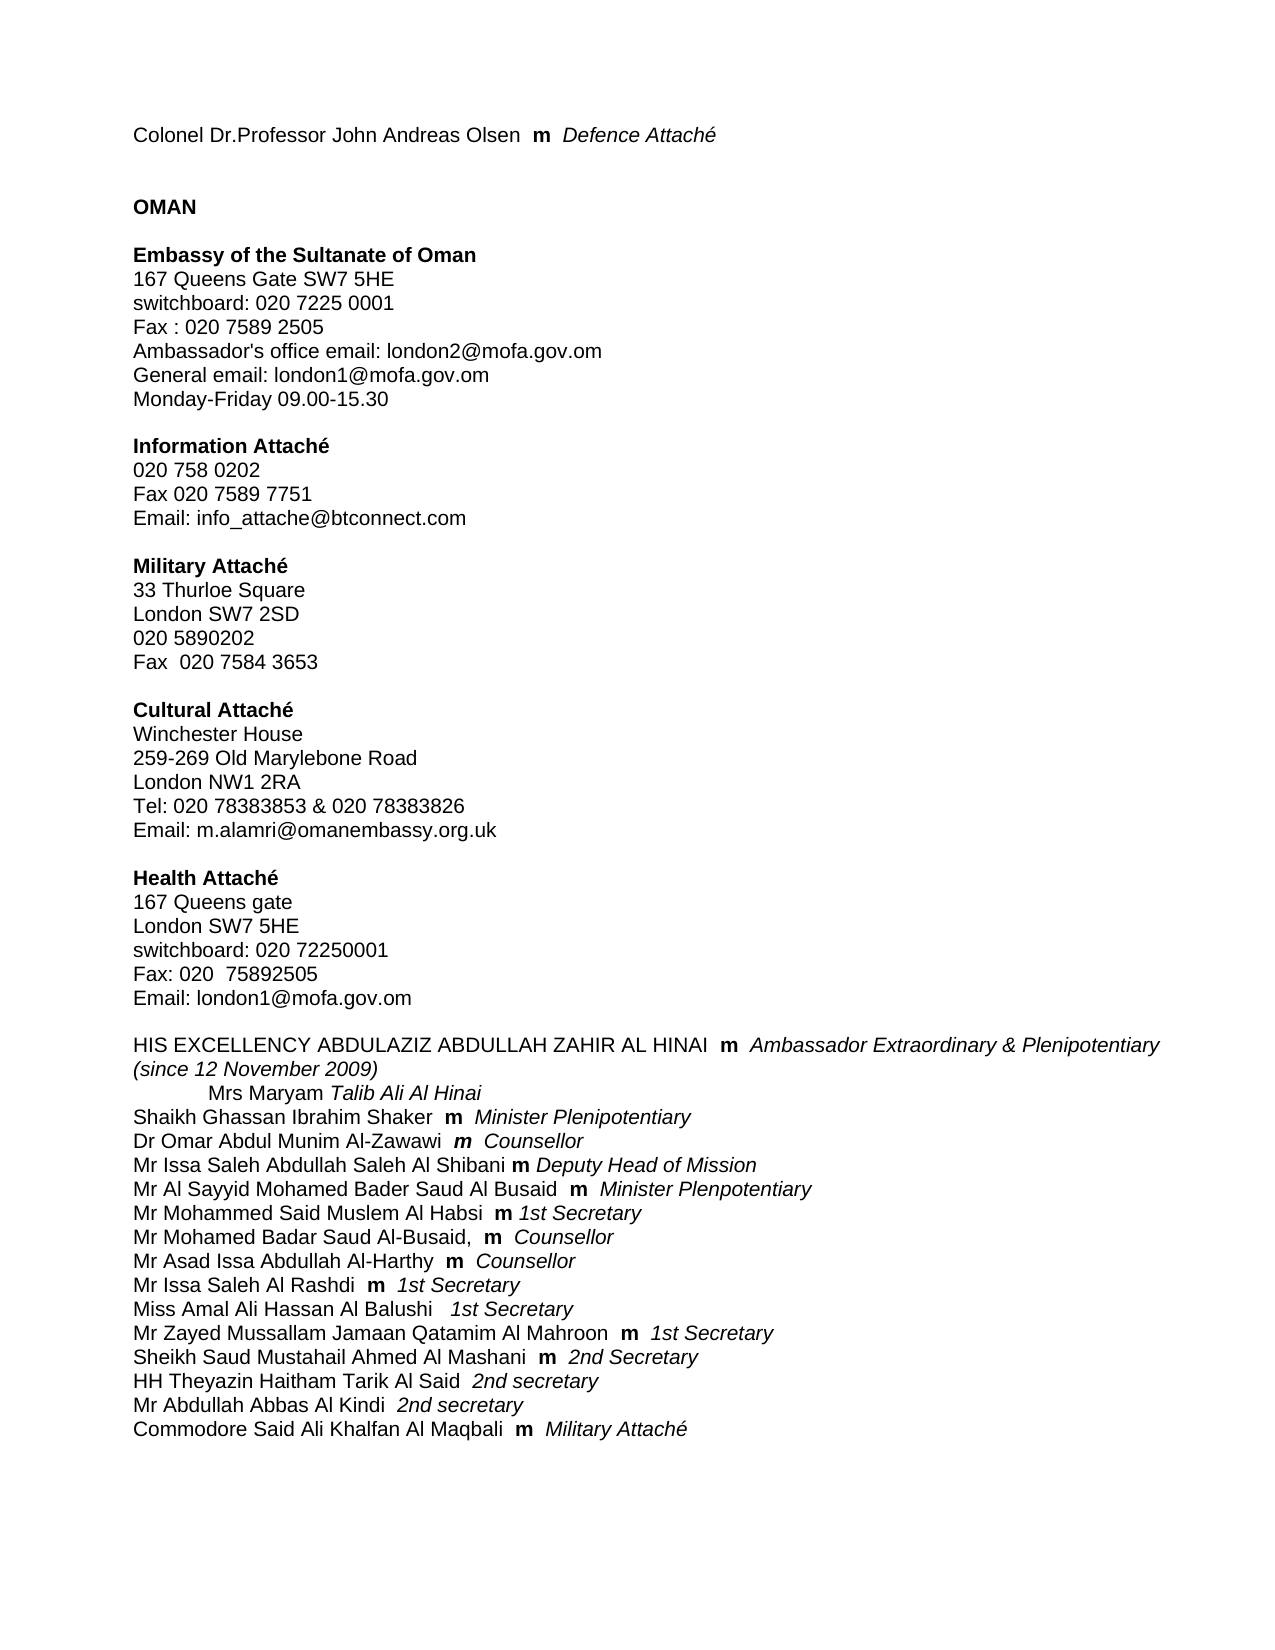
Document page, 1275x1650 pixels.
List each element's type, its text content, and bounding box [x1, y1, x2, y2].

text Ambassador's office email: london2@mofa.gov.om [133, 338, 1181, 362]
text Health Attaché [133, 866, 1181, 889]
text Tel: 020 78383853 & 020 78383826 [133, 794, 1181, 818]
text 259-269 Old Marylebone Road [133, 746, 1181, 770]
text 167 Queens gate [133, 889, 1181, 913]
text Mr Zayed Mussallam Jamaan Qatamim Al Mahroon m 1st Secretary [133, 1321, 1181, 1345]
text Fax: 020 75892505 [133, 961, 1181, 985]
text Fax 020 7584 3653 [133, 650, 1181, 674]
subtitle OMAN [133, 195, 1181, 219]
text Mrs Maryam Talib Ali Al Hinai [133, 1081, 1181, 1105]
text Commodore Said Ali Khalfan Al Maqbali m Military Attaché [133, 1417, 1181, 1441]
text Colonel Dr.Professor John Andreas Olsen m Defence Attaché [133, 123, 1181, 147]
text 167 Queens Gate SW7 5HE [133, 267, 1181, 291]
text Mr Asad Issa Abdullah Al-Harthy m Counsellor [133, 1249, 1181, 1273]
text Mr Issa Saleh Abdullah Saleh Al Shibani m Deputy Head of Mission [133, 1153, 1181, 1177]
text Miss Amal Ali Hassan Al Balushi 1st Secretary [133, 1297, 1181, 1321]
text Fax : 020 7589 2505 [133, 314, 1181, 338]
text Fax 020 7589 7751 [133, 482, 1181, 506]
text Mr Mohammed Said Muslem Al Habsi m 1st Secretary [133, 1201, 1181, 1225]
text Cultural Attaché [133, 698, 1181, 722]
text General email: london1@mofa.gov.om [133, 362, 1181, 386]
text London SW7 5HE [133, 913, 1181, 937]
text Email: info_attache@btconnect.com [133, 506, 1181, 530]
text switchboard: 020 7225 0001 [133, 291, 1181, 314]
text HH Theyazin Haitham Tarik Al Said 2nd secretary [133, 1369, 1181, 1393]
text Embassy of the Sultanate of Oman [133, 243, 1181, 267]
text London SW7 2SD [133, 602, 1181, 626]
text 020 758 0202 [133, 458, 1181, 482]
text Mr Al Sayyid Mohamed Bader Saud Al Busaid m Minister Plenpotentiary [133, 1177, 1181, 1201]
text Mr Mohamed Badar Saud Al-Busaid, m Counsellor [133, 1225, 1181, 1249]
text Mr Abdullah Abbas Al Kindi 2nd secretary [133, 1393, 1181, 1417]
text Sheikh Saud Mustahail Ahmed Al Mashani m 2nd Secretary [133, 1345, 1181, 1369]
text Email: london1@mofa.gov.om [133, 985, 1181, 1009]
text Email: m.alamri@omanembassy.org.uk [133, 818, 1181, 842]
text Mr Issa Saleh Al Rashdi m 1st Secretary [133, 1273, 1181, 1297]
text 020 5890202 [133, 626, 1181, 650]
text Information Attaché [133, 434, 1181, 458]
text Military Attaché [133, 554, 1181, 578]
text Monday-Friday 09.00-15.30 [133, 386, 1181, 410]
text HIS EXCELLENCY ABDULAZIZ ABDULLAH ZAHIR AL HINAI m Ambassador Extraordinary & Plenipotentiary (since 12 November 2009) [133, 1033, 1181, 1081]
text Shaikh Ghassan Ibrahim Shaker m Minister Plenipotentiary [133, 1105, 1181, 1129]
text switchboard: 020 72250001 [133, 937, 1181, 961]
text 33 Thurloe Square [133, 578, 1181, 602]
text Winchester House [133, 722, 1181, 746]
text Dr Omar Abdul Munim Al-Zawawi m Counsellor [133, 1129, 1181, 1153]
text London NW1 2RA [133, 770, 1181, 794]
